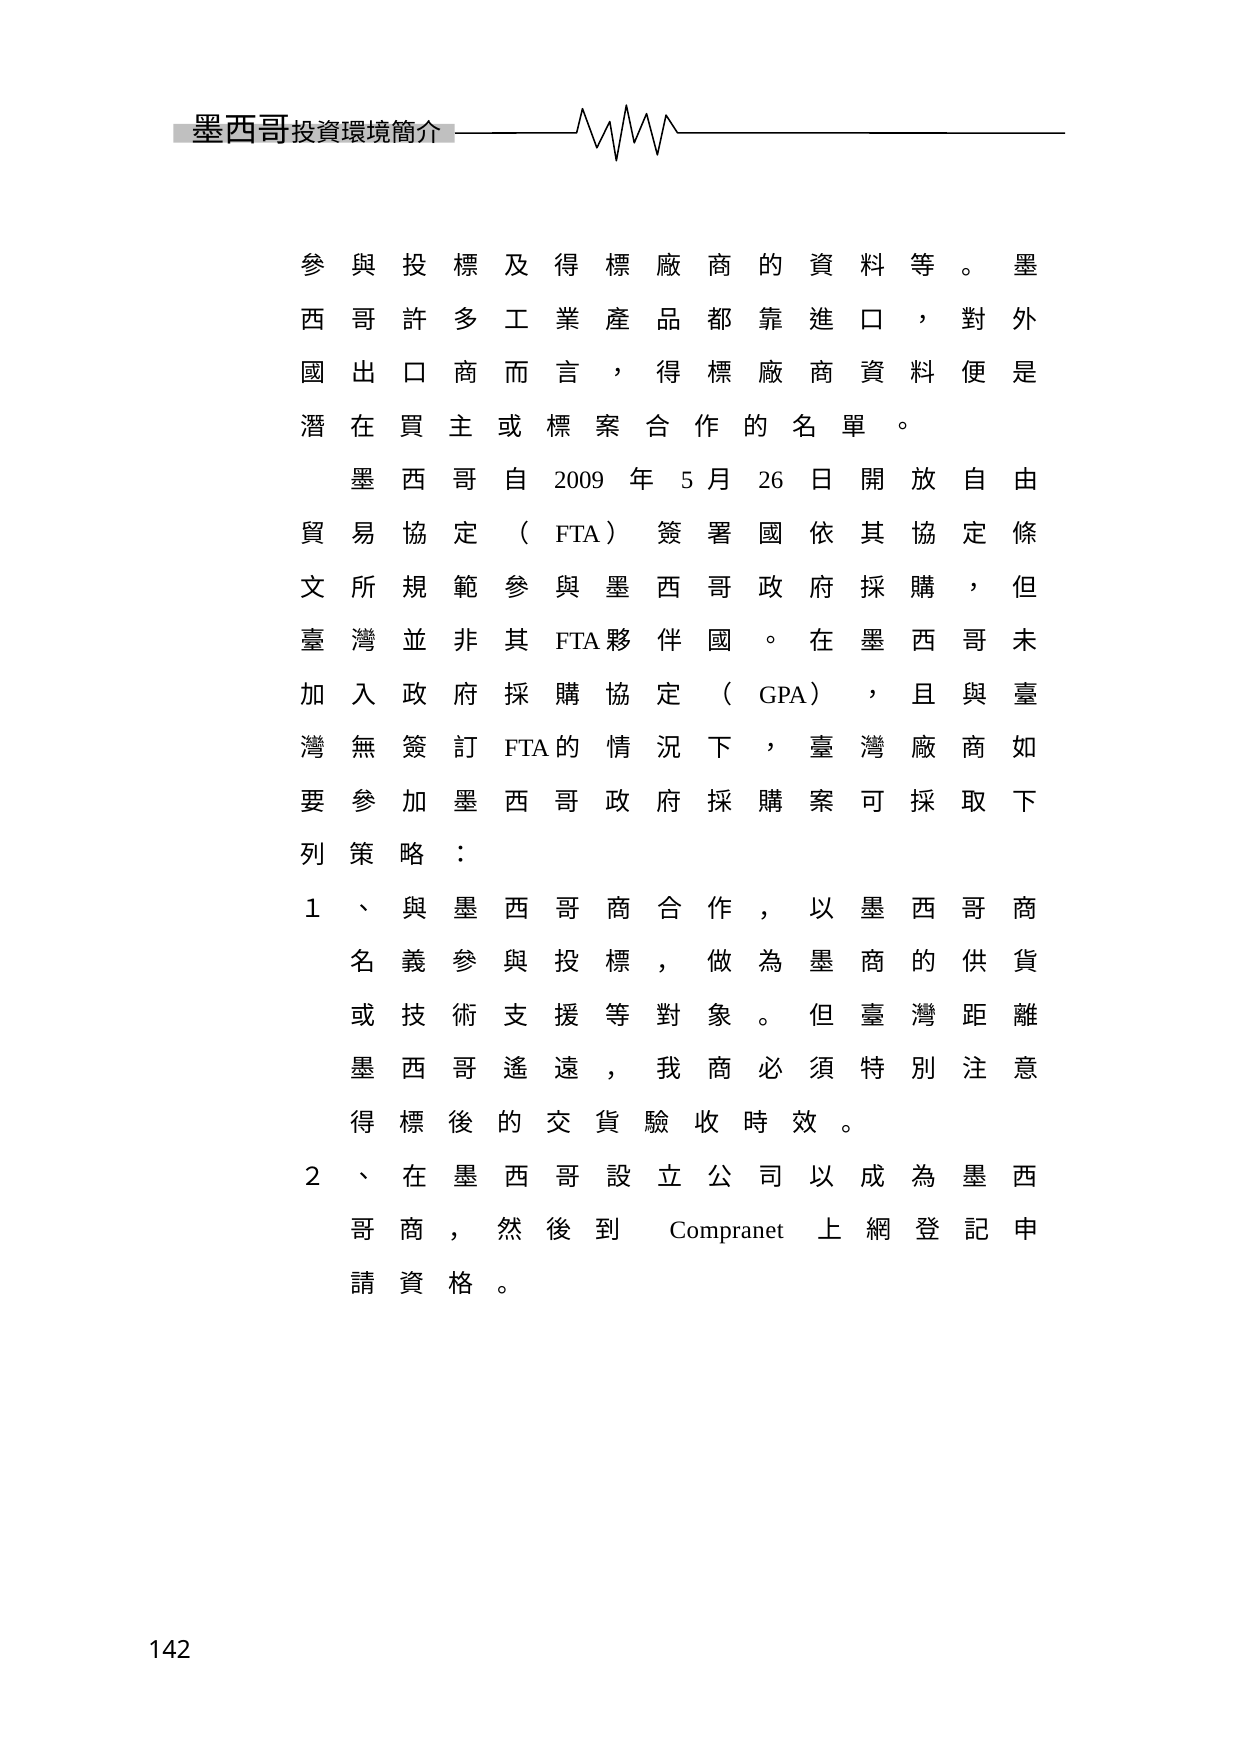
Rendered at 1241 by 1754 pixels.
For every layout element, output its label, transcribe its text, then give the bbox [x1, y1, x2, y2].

text １、與墨西哥商合作，以墨西哥商名義參與投標，做為墨商的供貨或技術支援等對象。但臺灣距離墨西哥遙遠，我商必須特別注意得標後的交貨驗收時效。 [276, 880, 1063, 1147]
text 墨西哥自2009年5月26日開放自由貿易協定（FTA）簽署國依其協定條文所規範參與墨西哥政府採購，但臺灣並非其FTA夥伴國。在墨西哥未加入政府採購協定（GPA），且與臺灣無簽訂FTA的情況下，臺灣廠商如要參加墨西哥政府採購案可採取下列策略： [276, 451, 1063, 880]
text 參與投標及得標廠商的資料等。墨西哥許多工業產品都靠進口，對外國出口商而言，得標廠商資料便是潛在買主或標案合作的名單。 [276, 237, 1063, 451]
text ２、在墨西哥設立公司以成為墨西哥商，然後到Compranet上網登記申請資格。 [276, 1147, 1063, 1308]
